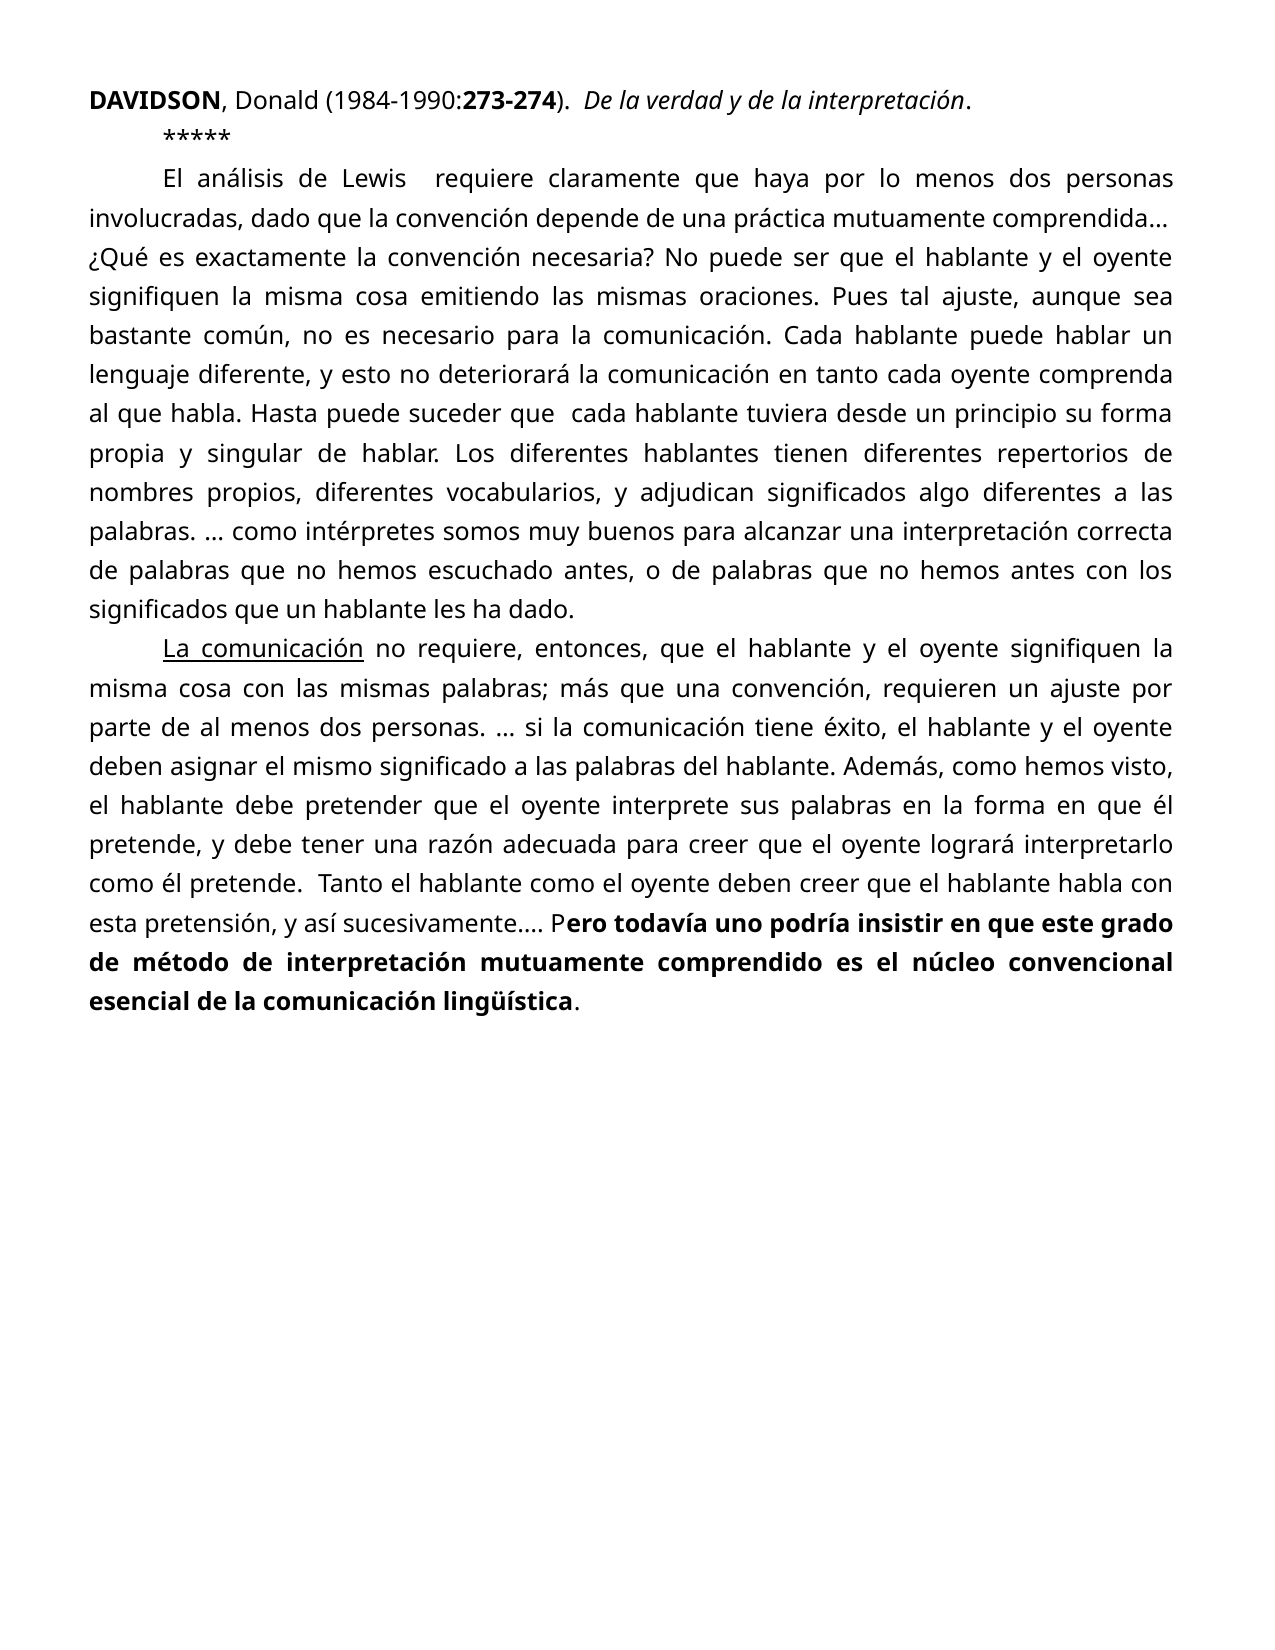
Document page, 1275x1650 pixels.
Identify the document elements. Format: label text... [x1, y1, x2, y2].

text DAVIDSON, Donald (1984-1990:273-274). De la verdad y de la interpretación. ***** [88, 83, 1174, 156]
text El análisis de Lewis requiere claramente que haya por lo menos dos personas involucradas, dado que la convención depende de una práctica mutuamente comprendida… [88, 161, 1174, 234]
text ¿Qué es exactamente la convención necesaria? No puede ser que el hablante y el oyente signifiquen la misma cosa emitiendo las mismas oraciones. Pues tal ajuste, aunque sea bastante común, no es necesario para la comunicación. Cada hablante puede hablar un lenguaje diferente, y esto no deteriorará la comunicación en tanto cada oyente comprenda al que habla. Hasta puede suceder que cada hablante tuviera desde un principio su forma propia y singular de hablar. Los diferentes hablantes tienen diferentes repertorios de nombres propios, diferentes vocabularios, y adjudican significados algo diferentes a las palabras. … como intérpretes somos muy buenos para alcanzar una interpretación correcta de palabras que no hemos escuchado antes, o de palabras que no hemos antes con los significados que un hablante les ha dado. [88, 239, 1174, 626]
text La comunicación no requiere, entonces, que el hablante y el oyente signifiquen la misma cosa con las mismas palabras; más que una convención, requieren un ajuste por parte de al menos dos personas. … si la comunicación tiene éxito, el hablante y el oyente deben asignar el mismo significado a las palabras del hablante. Además, como hemos visto, el hablante debe pretender que el oyente interprete sus palabras en la forma en que él pretende, y debe tener una razón adecuada para creer que el oyente logrará interpretarlo como él pretende. Tanto el hablante como el oyente deben creer que el hablante habla con esta pretensión, y así sucesivamente…. Pero todavía uno podría insistir en que este grado de método de interpretación mutuamente comprendido es el núcleo convencional esencial de la comunicación lingüística. [88, 631, 1174, 1018]
